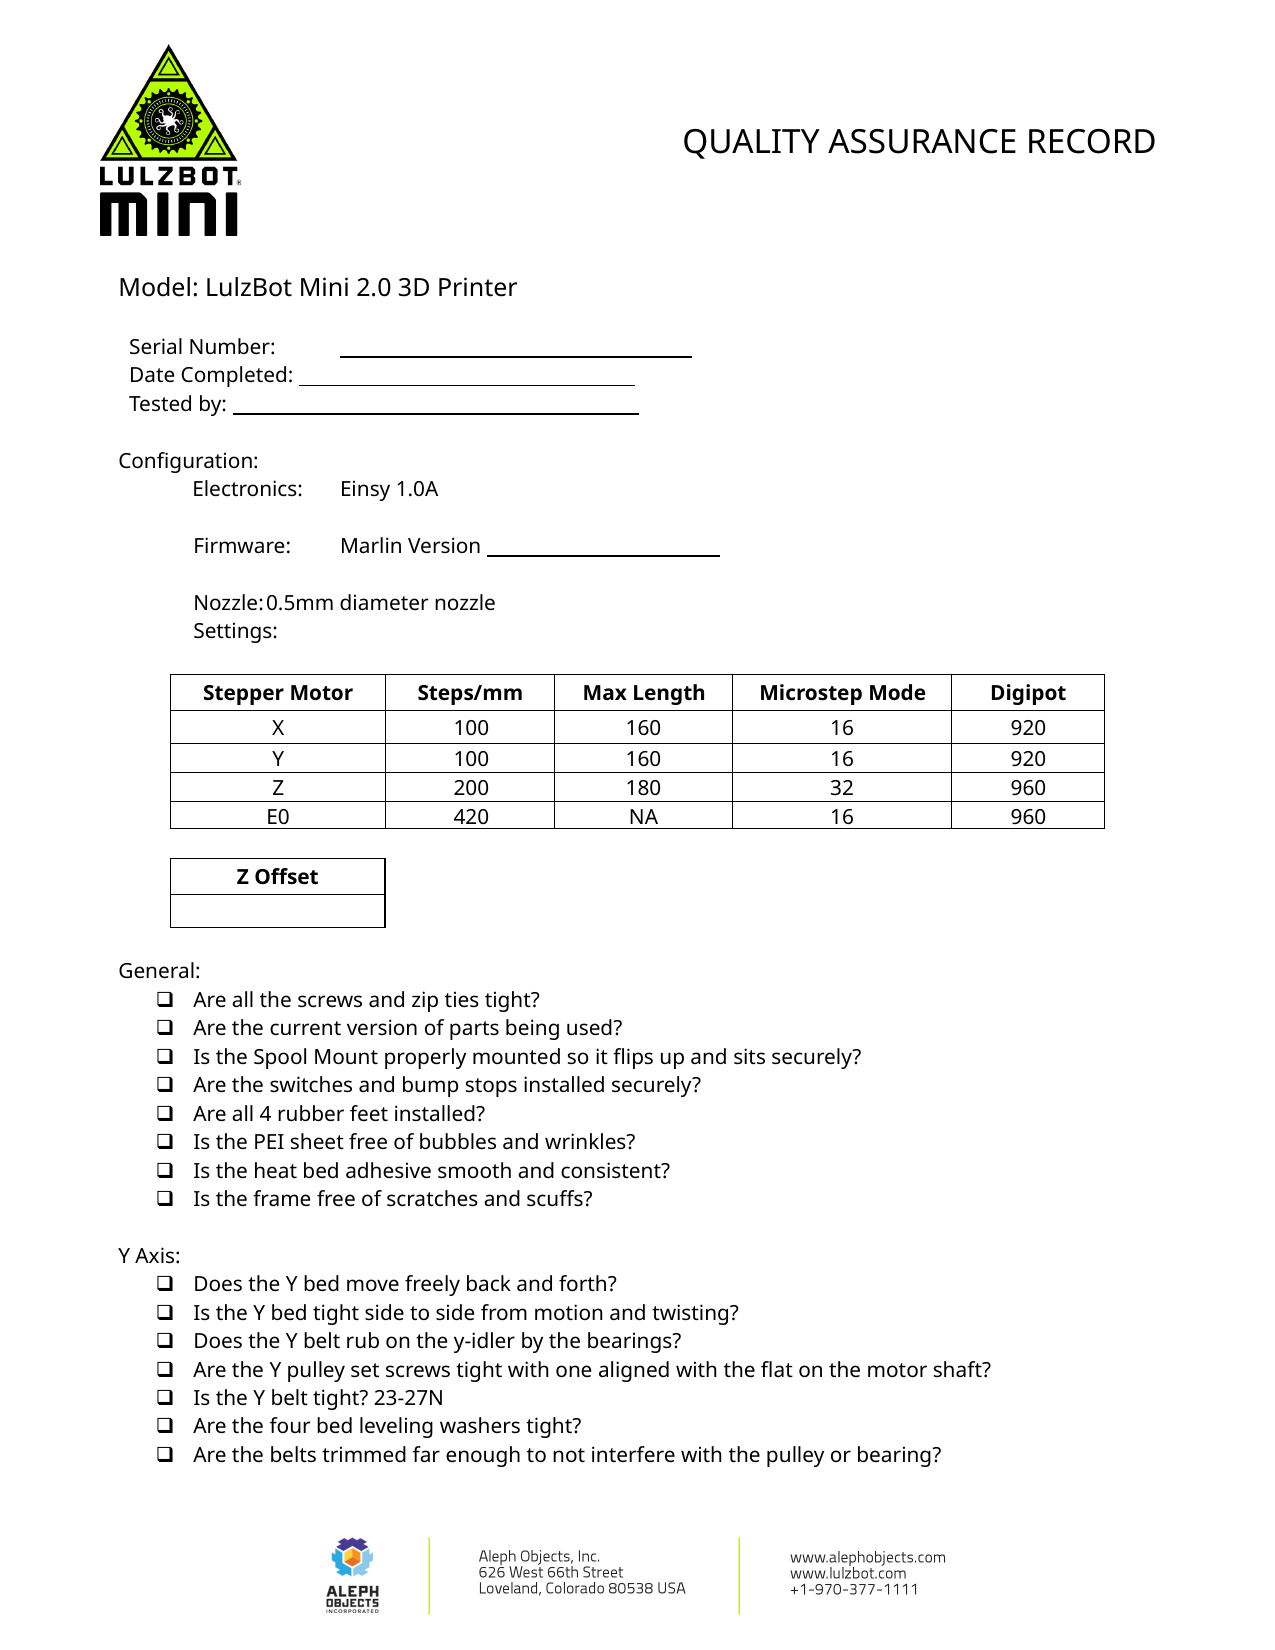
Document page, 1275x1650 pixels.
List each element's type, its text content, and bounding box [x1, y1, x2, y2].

table_cell 420 [386, 802, 554, 828]
table_cell Z [171, 773, 385, 801]
list Are the switches and bump stops installed securely? [156, 1070, 1157, 1099]
text Nozzle: 0.5mm diameter nozzle [118, 588, 1157, 617]
text General: [118, 957, 1157, 985]
list Is the PEI sheet free of bubbles and wrinkles? [156, 1127, 1157, 1156]
picture [100, 44, 242, 236]
list Are the four bed leveling washers tight? [156, 1412, 1157, 1440]
table_cell 160 [555, 711, 732, 743]
text Settings: [193, 617, 1176, 645]
text Model: LulzBot Mini 2.0 3D Printer [118, 270, 1157, 304]
list Is the Y belt tight? 23-27N [156, 1383, 1157, 1412]
list Are the Y pulley set screws tight with one aligned with the flat on the motor shaft? [156, 1355, 1157, 1383]
table_cell 920 [952, 711, 1104, 743]
table_cell NA [555, 802, 732, 828]
list Is the Spool Mount properly mounted so it flips up and sits securely? [156, 1042, 1157, 1070]
text Configuration: [118, 446, 1157, 474]
list Is the frame free of scratches and scuffs? [156, 1184, 1157, 1213]
list Is the Y bed tight side to side from motion and twisting? [156, 1298, 1157, 1326]
table_cell 200 [386, 773, 554, 801]
table_cell 100 [386, 744, 554, 772]
table_header Steps/mm [386, 675, 554, 710]
table_cell 180 [555, 773, 732, 801]
table_cell 100 [386, 711, 554, 743]
text Serial Number: [118, 332, 1157, 361]
table_cell 960 [952, 773, 1104, 801]
list Are the belts trimmed far enough to not interfere with the pulley or bearing? [156, 1440, 1157, 1468]
table_header Digipot [952, 675, 1104, 710]
text Y Axis: [118, 1241, 1157, 1269]
table_cell 160 [555, 744, 732, 772]
table_cell 960 [952, 802, 1104, 828]
list Is the heat bed adhesive smooth and consistent? [156, 1156, 1157, 1184]
table_cell 920 [952, 744, 1104, 772]
list Does the Y bed move freely back and forth? [156, 1269, 1157, 1298]
table_header Z Offset [171, 859, 384, 894]
table_cell 16 [733, 802, 951, 828]
text Electronics: Einsy 1.0A [118, 474, 1157, 503]
picture [0, 1500, 1275, 1650]
text Date Completed: [118, 361, 1157, 389]
list Are all 4 rubber feet installed? [156, 1099, 1157, 1127]
text Firmware: Marlin Version [118, 531, 1157, 560]
table_cell Y [171, 744, 385, 772]
table_cell [171, 895, 384, 927]
text Tested by: [118, 389, 1157, 417]
table_header Microstep Mode [733, 675, 951, 710]
table_cell E0 [171, 802, 385, 828]
list Are all the screws and zip ties tight? [156, 985, 1157, 1013]
table_header Max Length [555, 675, 732, 710]
table_cell 16 [733, 711, 951, 743]
list Are the current version of parts being used? [156, 1013, 1157, 1042]
table_cell 32 [733, 773, 951, 801]
table_cell 16 [733, 744, 951, 772]
list Does the Y belt rub on the y-idler by the bearings? [156, 1326, 1157, 1355]
table_header Stepper Motor [171, 675, 385, 710]
table_cell X [171, 711, 385, 743]
